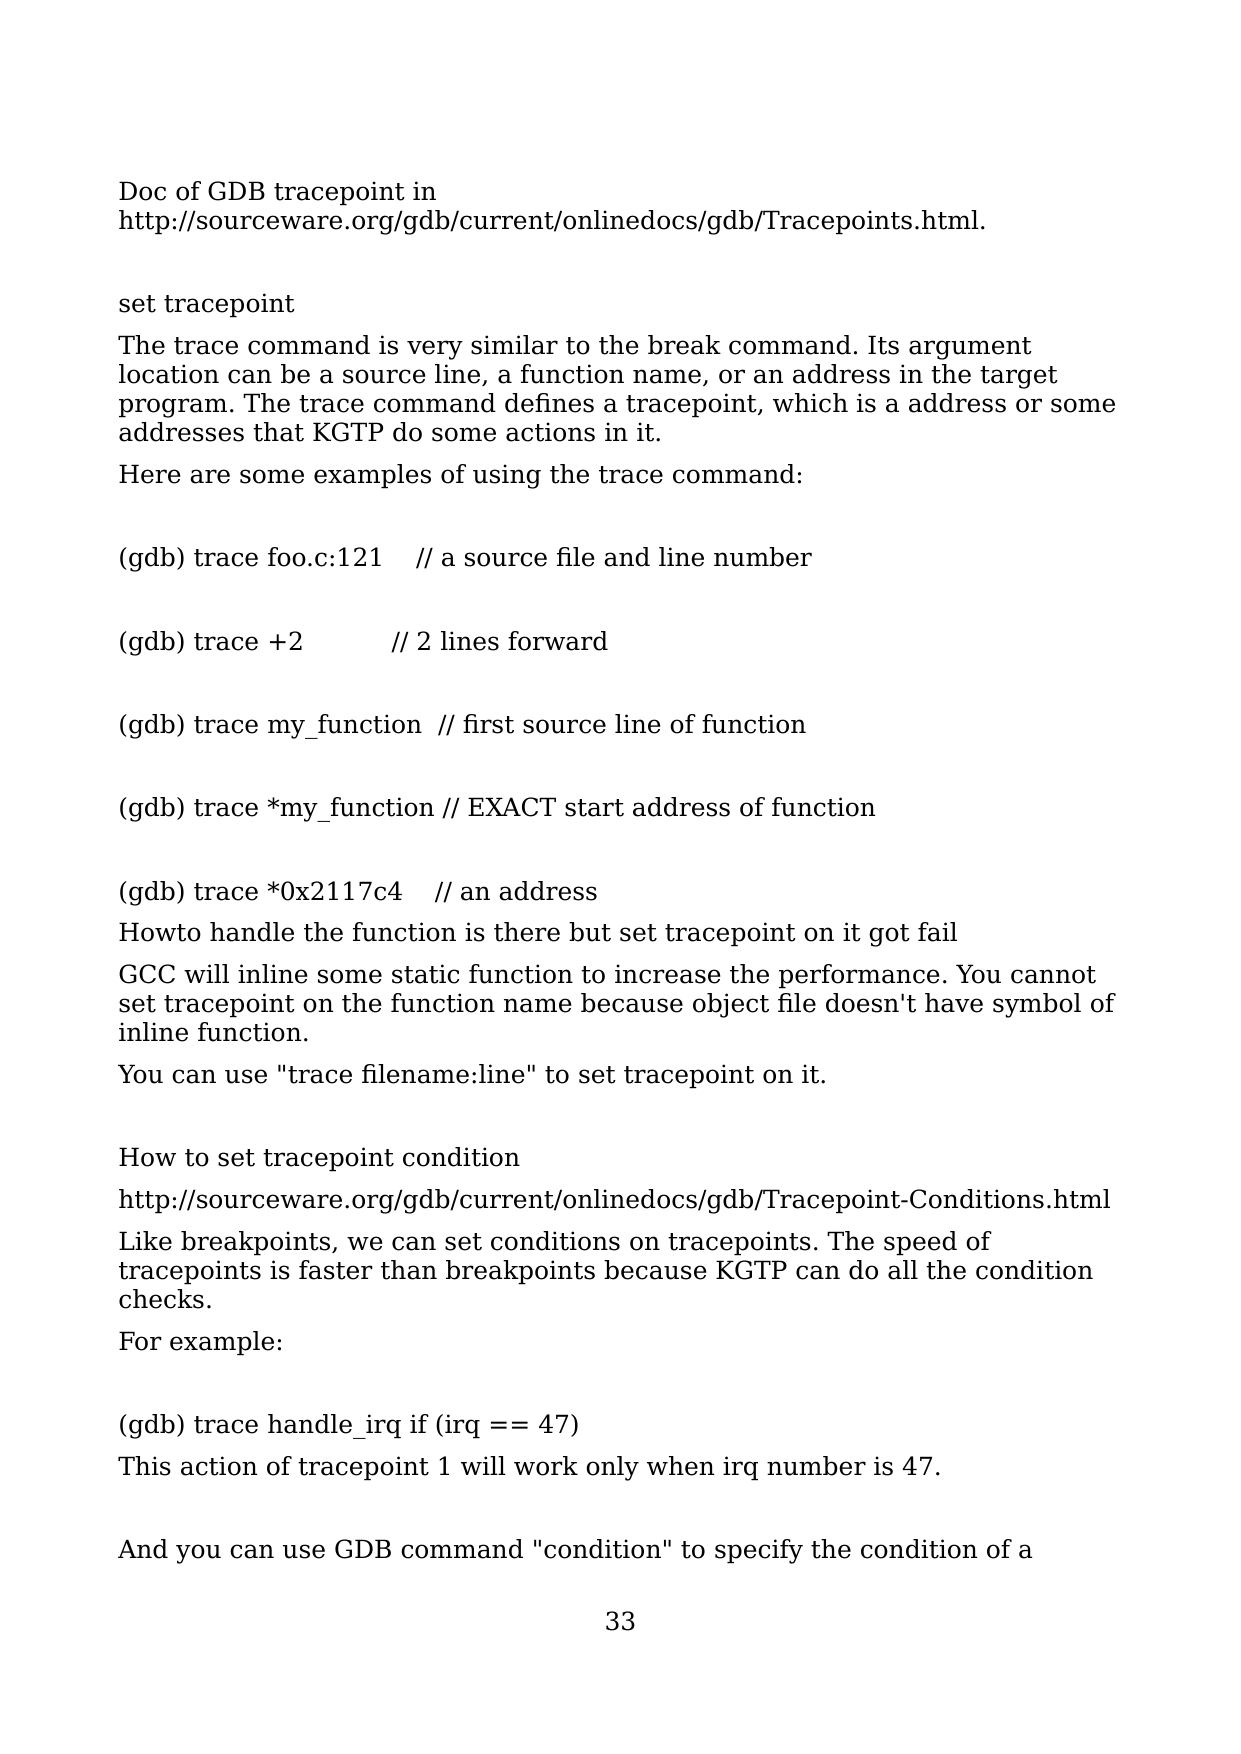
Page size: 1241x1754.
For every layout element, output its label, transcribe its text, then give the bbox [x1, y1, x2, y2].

text (gdb) trace *my_function // EXACT start address of function [118, 793, 1122, 823]
text For example: [118, 1327, 1122, 1356]
text (gdb) trace my_function // first source line of function [118, 710, 1122, 739]
text And you can use GDB command "condition" to specify the condition of a [118, 1535, 1122, 1564]
text The trace command is very similar to the break command. Its argument location can be a source line, a function name, or an address in the target program. The trace command defines a tracepoint, which is a address or some addresses that KGTP do some actions in it. [118, 331, 1122, 448]
text You can use "trace filename:line" to set tracepoint on it. [118, 1060, 1122, 1089]
text This action of tracepoint 1 will work only when irq number is 47. [118, 1452, 1122, 1481]
text set tracepoint [118, 289, 1122, 318]
text http://sourceware.org/gdb/current/onlinedocs/gdb/Tracepoint-Conditions.html [118, 1185, 1122, 1214]
text Doc of GDB tracepoint in http://sourceware.org/gdb/current/onlinedocs/gdb/Tracepoints.html. [118, 177, 1122, 235]
text GCC will inline some static function to increase the performance. You cannot set tracepoint on the function name because object file doesn't have symbol of inline function. [118, 960, 1122, 1048]
text (gdb) trace *0x2117c4 // an address [118, 877, 1122, 906]
text (gdb) trace +2 // 2 lines forward [118, 627, 1122, 656]
text Like breakpoints, we can set conditions on tracepoints. The speed of tracepoints is faster than breakpoints because KGTP can do all the condition checks. [118, 1227, 1122, 1314]
text Here are some examples of using the trace command: [118, 460, 1122, 489]
text (gdb) trace handle_irq if (irq == 47) [118, 1410, 1122, 1439]
text Howto handle the function is there but set tracepoint on it got fail [118, 918, 1122, 948]
text How to set tracepoint condition [118, 1143, 1122, 1173]
text (gdb) trace foo.c:121 // a source file and line number [118, 543, 1122, 573]
